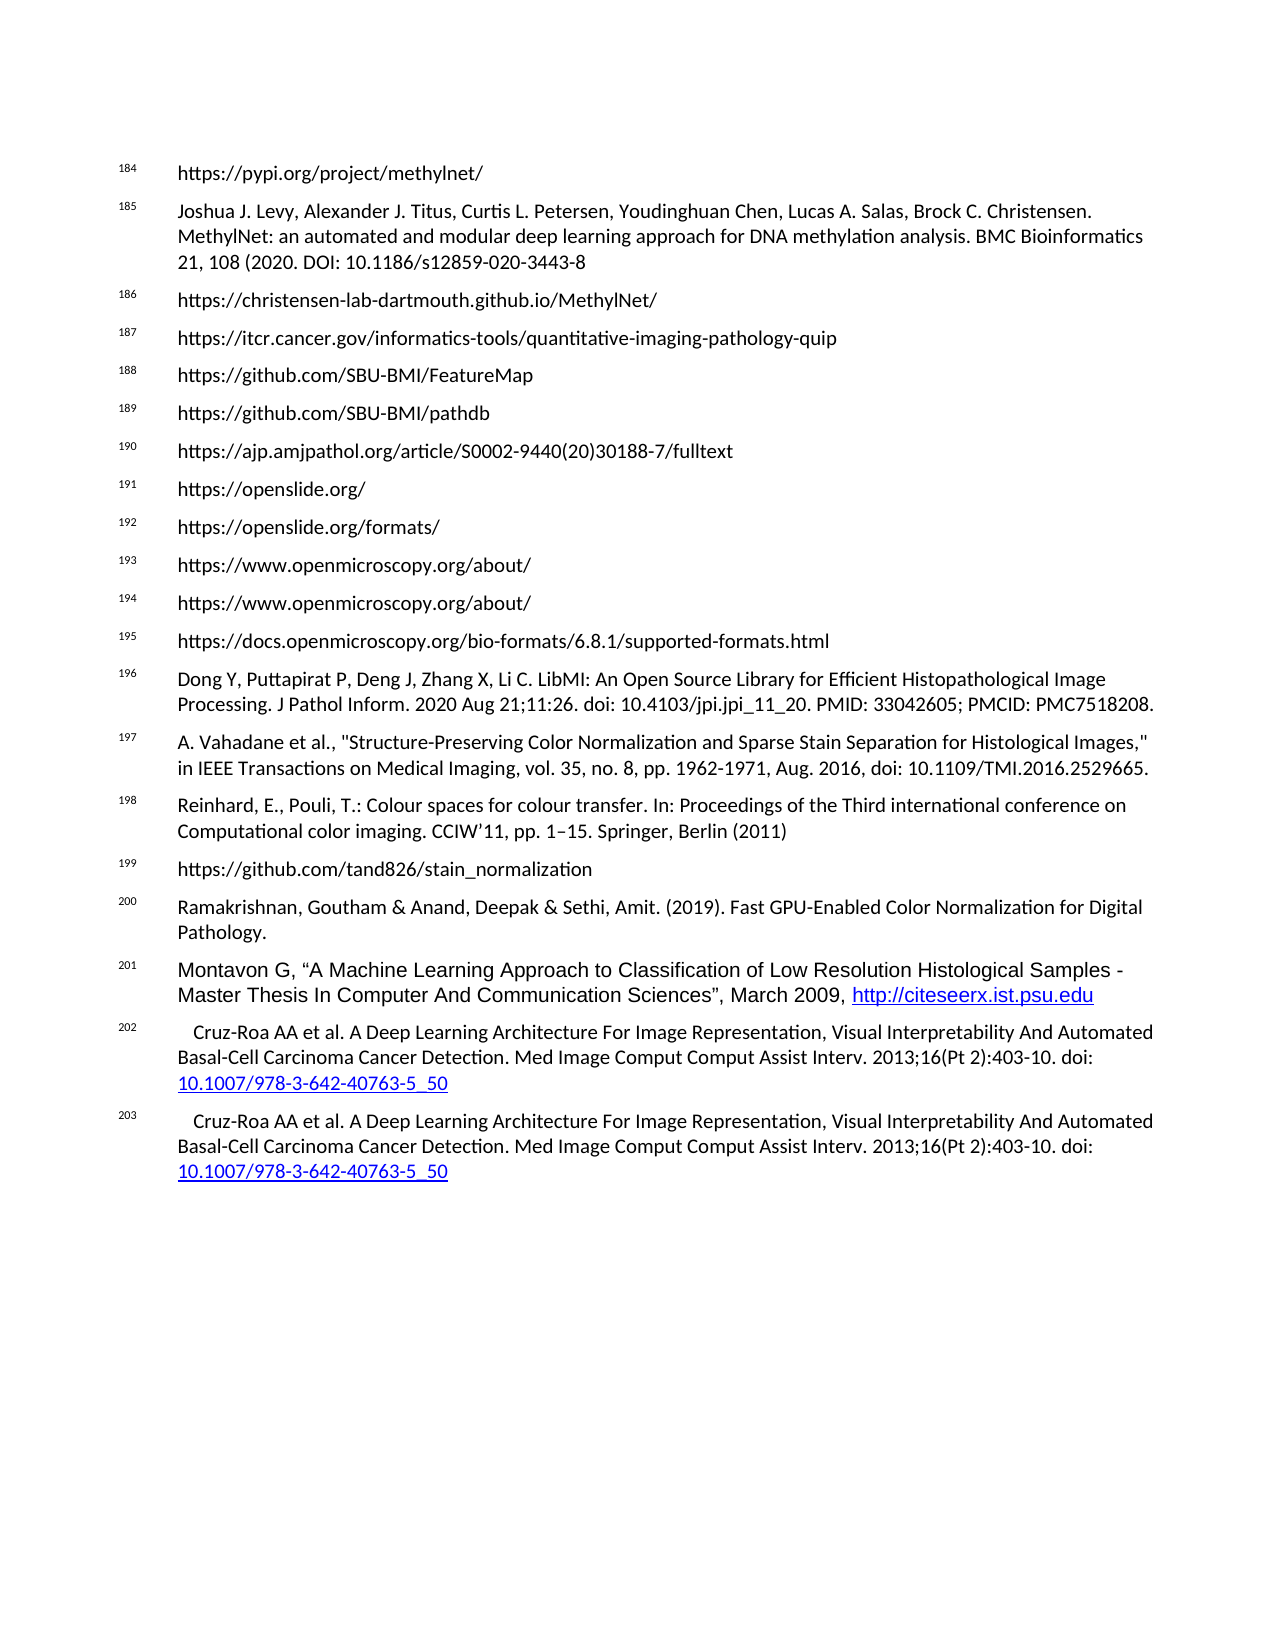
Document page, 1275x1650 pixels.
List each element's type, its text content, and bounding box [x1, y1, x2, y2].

text https://github.com/tand826/stain_normalization [118, 856, 1157, 881]
text https://docs.openmicroscopy.org/bio-formats/6.8.1/supported-formats.html [118, 628, 1157, 653]
text Ramakrishnan, Goutham & Anand, Deepak & Sethi, Amit. (2019). Fast GPU-Enabled Color Normalization for Digital Pathology. [118, 894, 1157, 945]
text https://ajp.amjpathol.org/article/S0002-9440(20)30188-7/fulltext [118, 438, 1157, 464]
text https://www.openmicroscopy.org/about/ [118, 590, 1157, 616]
text https://openslide.org/formats/ [118, 514, 1157, 540]
text https://openslide.org/ [118, 476, 1157, 502]
text A. Vahadane et al., "Structure-Preserving Color Normalization and Sparse Stain Separation for Histological Images," in IEEE Transactions on Medical Imaging, vol. 35, no. 8, pp. 1962-1971, Aug. 2016, doi: 10.1109/TMI.2016.2529665. [118, 729, 1157, 780]
text Joshua J. Levy, Alexander J. Titus, Curtis L. Petersen, Youdinghuan Chen, Lucas A. Salas, Brock C. Christensen. MethylNet: an automated and modular deep learning approach for DNA methylation analysis. BMC Bioinformatics 21, 108 (2020. DOI: 10.1186/s12859-020-3443-8 [118, 198, 1157, 274]
text https://christensen-lab-dartmouth.github.io/MethylNet/ [118, 287, 1157, 312]
text Reinhard, E., Pouli, T.: Colour spaces for colour transfer. In: Proceedings of the Third international conference on Computational color imaging. CCIW’11, pp. 1–15. Springer, Berlin (2011) [118, 793, 1157, 843]
text https://itcr.cancer.gov/informatics-tools/quantitative-imaging-pathology-quip [118, 325, 1157, 350]
text https://github.com/SBU-BMI/pathdb [118, 401, 1157, 426]
text https://github.com/SBU-BMI/FeatureMap [118, 363, 1157, 388]
text Dong Y, Puttapirat P, Deng J, Zhang X, Li C. LibMI: An Open Source Library for Efficient Histopathological Image Processing. J Pathol Inform. 2020 Aug 21;11:26. doi: 10.4103/jpi.jpi_11_20. PMID: 33042605; PMCID: PMC7518208. [118, 666, 1157, 717]
text https://www.openmicroscopy.org/about/ [118, 552, 1157, 578]
text https://pypi.org/project/methylnet/ [118, 160, 1157, 186]
